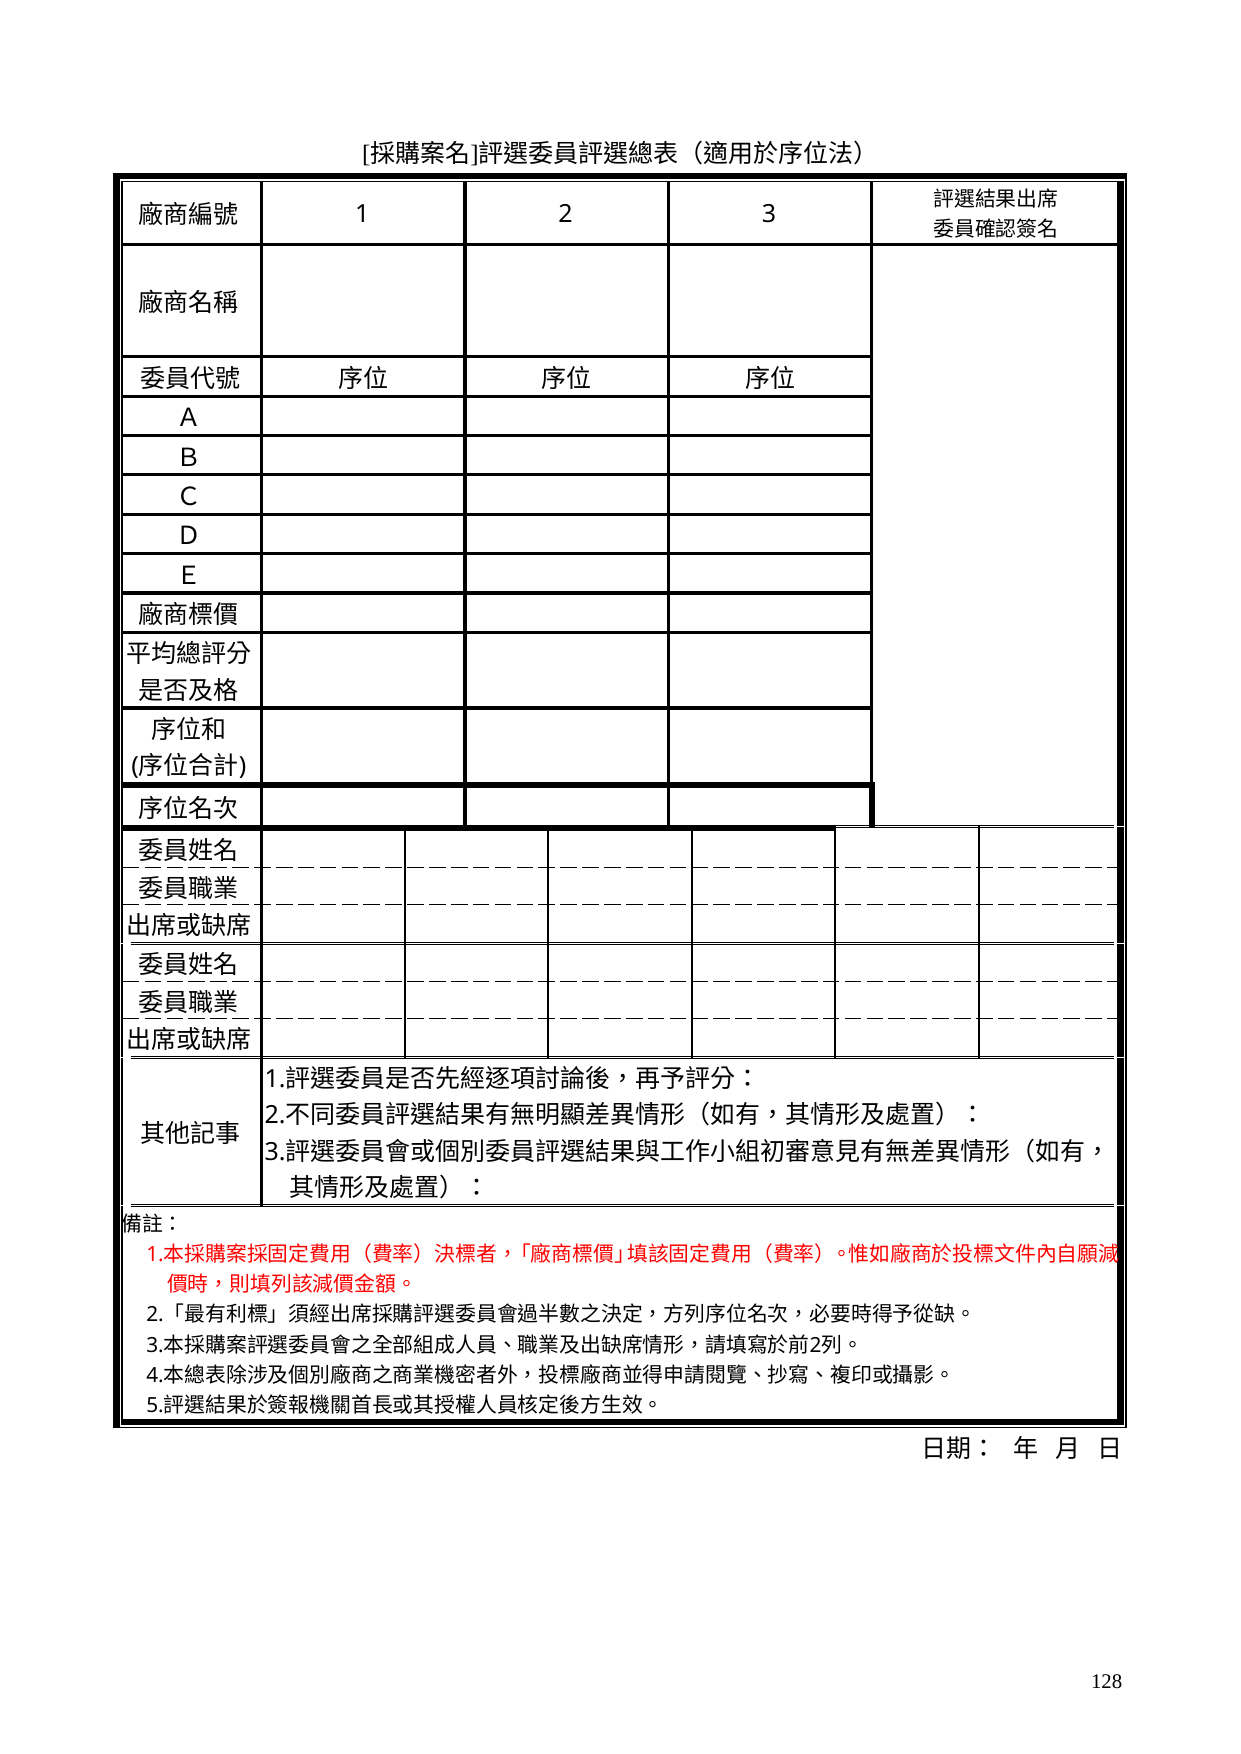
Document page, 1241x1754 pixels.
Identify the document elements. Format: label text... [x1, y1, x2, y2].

table_cell [693, 945, 834, 981]
text [採購案名]評選委員評選總表（適用於序位法） [118, 119, 1122, 173]
table_cell [263, 516, 463, 552]
table_cell 備註： 1.本採購案採固定費用（費率）決標者，「廠商標價」填該固定費用（費率）。惟如廠商於投標文件內自願減價時，則填列該減價金額。 2.「最有利標」須經出席採購評選委員會過半數之決定，方列序位名次，必要時得予從缺。 3.本採購案評選委員會之全部組成人員、職業及出缺席情形，請填寫於前2列。 4.本總表除涉及個別廠商之商業機密者外，投標廠商並得申請閱覽、抄寫、複印或攝影。 5.評選結果於簽報機關首長或其授權人員核定後方生效。 [123, 1204, 1122, 1419]
table_cell [980, 1018, 1117, 1056]
table_cell [467, 516, 667, 552]
table_cell 出席或缺席 [123, 1018, 260, 1056]
table_cell [467, 788, 667, 824]
table_cell [670, 595, 870, 631]
table_cell [693, 981, 834, 1018]
table_cell [693, 831, 834, 867]
text 日期： 年 月 日 [118, 1428, 1122, 1464]
table_cell [693, 1018, 834, 1056]
table_cell [263, 398, 463, 434]
table_cell [670, 555, 870, 591]
table_cell [263, 555, 463, 591]
table_cell [263, 246, 463, 355]
table_cell [263, 981, 404, 1018]
table_cell 出席或缺席 [123, 904, 260, 942]
table_header 1 [263, 182, 463, 243]
table_cell 1.評選委員是否先經逐項討論後，再予評分： 2.不同委員評選結果有無明顯差異情形（如有，其情形及處置）： 3.評選委員會或個別委員評選結果與工作小組初審意見有無差異情形（如有，其情形及處置）： [263, 1056, 1122, 1204]
table_cell [836, 945, 978, 981]
table_cell [670, 516, 870, 552]
table_cell 委員職業 [123, 981, 260, 1018]
table_cell [467, 710, 667, 782]
table_cell [670, 710, 870, 782]
table_cell [263, 788, 463, 824]
table_cell 廠商標價 [123, 595, 260, 631]
table_cell [549, 867, 691, 904]
table_cell [263, 634, 463, 706]
table_cell 序位和 (序位合計) [123, 710, 260, 782]
table_cell [263, 710, 463, 782]
table_cell Ｄ [123, 516, 260, 552]
table_cell [406, 831, 547, 867]
table_cell 序位 [670, 358, 870, 394]
table_header 廠商編號 [123, 182, 260, 243]
table_cell 其他記事 [123, 1056, 260, 1204]
table_cell [670, 398, 870, 434]
table_cell [467, 634, 667, 706]
table_header 3 [670, 182, 870, 243]
table_cell [467, 555, 667, 591]
table_cell [263, 437, 463, 473]
table_cell [263, 831, 404, 867]
table_cell [549, 981, 691, 1018]
table_cell [836, 1018, 978, 1056]
table_cell [406, 904, 547, 942]
table_cell 委員姓名 [123, 942, 260, 981]
table_cell [693, 867, 834, 904]
table_cell [549, 831, 691, 867]
table_cell [406, 867, 547, 904]
table_cell [549, 945, 691, 981]
table_cell Ｂ [123, 437, 260, 473]
table_cell 序位 [263, 358, 463, 394]
table_cell [670, 788, 869, 824]
table_cell [406, 1018, 547, 1056]
table_cell Ｃ [123, 476, 260, 513]
table_cell [549, 904, 691, 942]
table_cell [467, 398, 667, 434]
table_cell Ｅ [123, 555, 260, 591]
table_cell [263, 945, 404, 981]
table_cell [263, 904, 404, 942]
table_cell [263, 867, 404, 904]
table_header 2 [467, 182, 667, 243]
table_cell 序位名次 [123, 788, 260, 824]
table_cell 委員姓名 [123, 831, 260, 867]
table_cell [980, 825, 1122, 867]
table_header 評選結果出席 委員確認簽名 [873, 182, 1117, 243]
table_cell [836, 981, 978, 1018]
table_cell 廠商名稱 [123, 246, 260, 355]
table_cell [263, 595, 463, 631]
table_cell [670, 246, 870, 355]
table_cell [836, 867, 978, 904]
table_cell [670, 437, 870, 473]
table_cell Ａ [123, 398, 260, 434]
table_cell [980, 981, 1117, 1018]
table_cell [980, 867, 1117, 904]
table_cell [406, 945, 547, 981]
table_cell [406, 981, 547, 1018]
table_cell [467, 437, 667, 473]
table_cell [980, 942, 1122, 981]
table_cell [467, 595, 667, 631]
table_cell [670, 634, 870, 706]
table_cell [836, 828, 978, 867]
table_cell [467, 476, 667, 513]
table_cell 委員職業 [123, 867, 260, 904]
table_cell [263, 476, 463, 513]
table_cell [980, 904, 1117, 942]
table_cell [873, 246, 1117, 824]
table_cell [263, 1018, 404, 1056]
table_cell [836, 904, 978, 942]
table_cell 平均總評分 是否及格 [123, 634, 260, 706]
table_cell 序位 [467, 358, 667, 394]
table_cell [467, 246, 667, 355]
table_cell [693, 904, 834, 942]
table_cell [670, 476, 870, 513]
table_cell 委員代號 [123, 358, 260, 394]
table_cell [549, 1018, 691, 1056]
